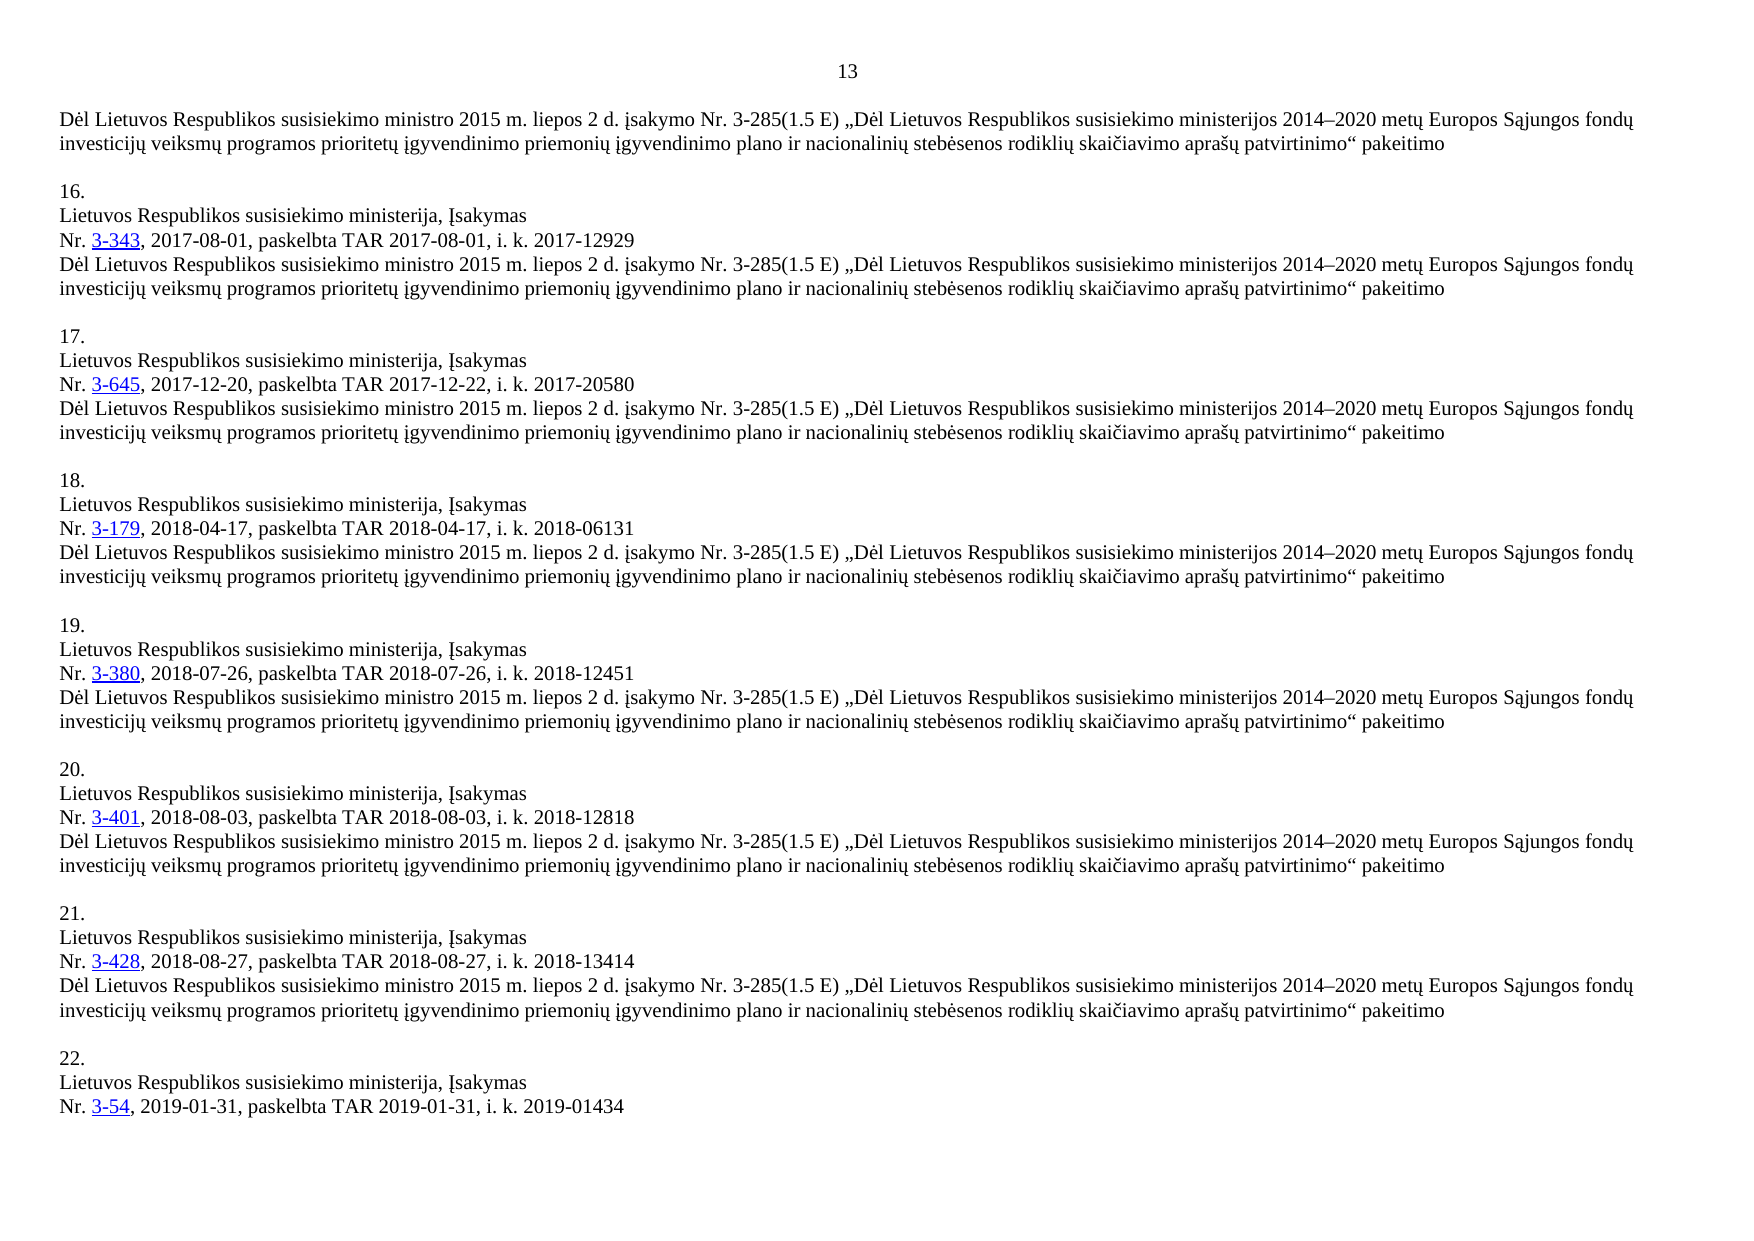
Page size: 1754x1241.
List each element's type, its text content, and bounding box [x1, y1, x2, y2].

text 18. [59, 468, 1636, 492]
text Nr. 3-179, 2018-04-17, paskelbta TAR 2018-04-17, i. k. 2018-06131 [59, 516, 1636, 540]
text Nr. 3-645, 2017-12-20, paskelbta TAR 2017-12-22, i. k. 2017-20580 [59, 372, 1636, 396]
text 22. [59, 1046, 1636, 1070]
text Nr. 3-380, 2018-07-26, paskelbta TAR 2018-07-26, i. k. 2018-12451 [59, 661, 1636, 685]
text Dėl Lietuvos Respublikos susisiekimo ministro 2015 m. liepos 2 d. įsakymo Nr. 3-285(1.5 E) „Dėl Lietuvos Respublikos susisiekimo ministerijos 2014–2020 metų Europos Sąjungos fondų investicijų veiksmų programos prioritetų įgyvendinimo priemonių įgyvendinimo plano ir nacionalinių stebėsenos rodiklių skaičiavimo aprašų patvirtinimo“ pakeitimo [59, 107, 1636, 155]
text Nr. 3-54, 2019-01-31, paskelbta TAR 2019-01-31, i. k. 2019-01434 [59, 1094, 1636, 1118]
text Lietuvos Respublikos susisiekimo ministerija, Įsakymas [59, 1070, 1636, 1094]
text Dėl Lietuvos Respublikos susisiekimo ministro 2015 m. liepos 2 d. įsakymo Nr. 3-285(1.5 E) „Dėl Lietuvos Respublikos susisiekimo ministerijos 2014–2020 metų Europos Sąjungos fondų investicijų veiksmų programos prioritetų įgyvendinimo priemonių įgyvendinimo plano ir nacionalinių stebėsenos rodiklių skaičiavimo aprašų patvirtinimo“ pakeitimo [59, 540, 1636, 588]
text Lietuvos Respublikos susisiekimo ministerija, Įsakymas [59, 637, 1636, 661]
text Dėl Lietuvos Respublikos susisiekimo ministro 2015 m. liepos 2 d. įsakymo Nr. 3-285(1.5 E) „Dėl Lietuvos Respublikos susisiekimo ministerijos 2014–2020 metų Europos Sąjungos fondų investicijų veiksmų programos prioritetų įgyvendinimo priemonių įgyvendinimo plano ir nacionalinių stebėsenos rodiklių skaičiavimo aprašų patvirtinimo“ pakeitimo [59, 973, 1636, 1022]
text Lietuvos Respublikos susisiekimo ministerija, Įsakymas [59, 492, 1636, 516]
text Lietuvos Respublikos susisiekimo ministerija, Įsakymas [59, 925, 1636, 949]
text Nr. 3-401, 2018-08-03, paskelbta TAR 2018-08-03, i. k. 2018-12818 [59, 805, 1636, 829]
text 20. [59, 757, 1636, 781]
text 16. [59, 179, 1636, 203]
text 21. [59, 901, 1636, 925]
text Lietuvos Respublikos susisiekimo ministerija, Įsakymas [59, 348, 1636, 372]
text 17. [59, 324, 1636, 348]
text Lietuvos Respublikos susisiekimo ministerija, Įsakymas [59, 203, 1636, 227]
text Lietuvos Respublikos susisiekimo ministerija, Įsakymas [59, 781, 1636, 805]
text Nr. 3-343, 2017-08-01, paskelbta TAR 2017-08-01, i. k. 2017-12929 [59, 227, 1636, 252]
text Dėl Lietuvos Respublikos susisiekimo ministro 2015 m. liepos 2 d. įsakymo Nr. 3-285(1.5 E) „Dėl Lietuvos Respublikos susisiekimo ministerijos 2014–2020 metų Europos Sąjungos fondų investicijų veiksmų programos prioritetų įgyvendinimo priemonių įgyvendinimo plano ir nacionalinių stebėsenos rodiklių skaičiavimo aprašų patvirtinimo“ pakeitimo [59, 829, 1636, 877]
text Dėl Lietuvos Respublikos susisiekimo ministro 2015 m. liepos 2 d. įsakymo Nr. 3-285(1.5 E) „Dėl Lietuvos Respublikos susisiekimo ministerijos 2014–2020 metų Europos Sąjungos fondų investicijų veiksmų programos prioritetų įgyvendinimo priemonių įgyvendinimo plano ir nacionalinių stebėsenos rodiklių skaičiavimo aprašų patvirtinimo“ pakeitimo [59, 685, 1636, 733]
text Nr. 3-428, 2018-08-27, paskelbta TAR 2018-08-27, i. k. 2018-13414 [59, 949, 1636, 973]
text 19. [59, 612, 1636, 637]
text Dėl Lietuvos Respublikos susisiekimo ministro 2015 m. liepos 2 d. įsakymo Nr. 3-285(1.5 E) „Dėl Lietuvos Respublikos susisiekimo ministerijos 2014–2020 metų Europos Sąjungos fondų investicijų veiksmų programos prioritetų įgyvendinimo priemonių įgyvendinimo plano ir nacionalinių stebėsenos rodiklių skaičiavimo aprašų patvirtinimo“ pakeitimo [59, 396, 1636, 444]
text Dėl Lietuvos Respublikos susisiekimo ministro 2015 m. liepos 2 d. įsakymo Nr. 3-285(1.5 E) „Dėl Lietuvos Respublikos susisiekimo ministerijos 2014–2020 metų Europos Sąjungos fondų investicijų veiksmų programos prioritetų įgyvendinimo priemonių įgyvendinimo plano ir nacionalinių stebėsenos rodiklių skaičiavimo aprašų patvirtinimo“ pakeitimo [59, 252, 1636, 300]
